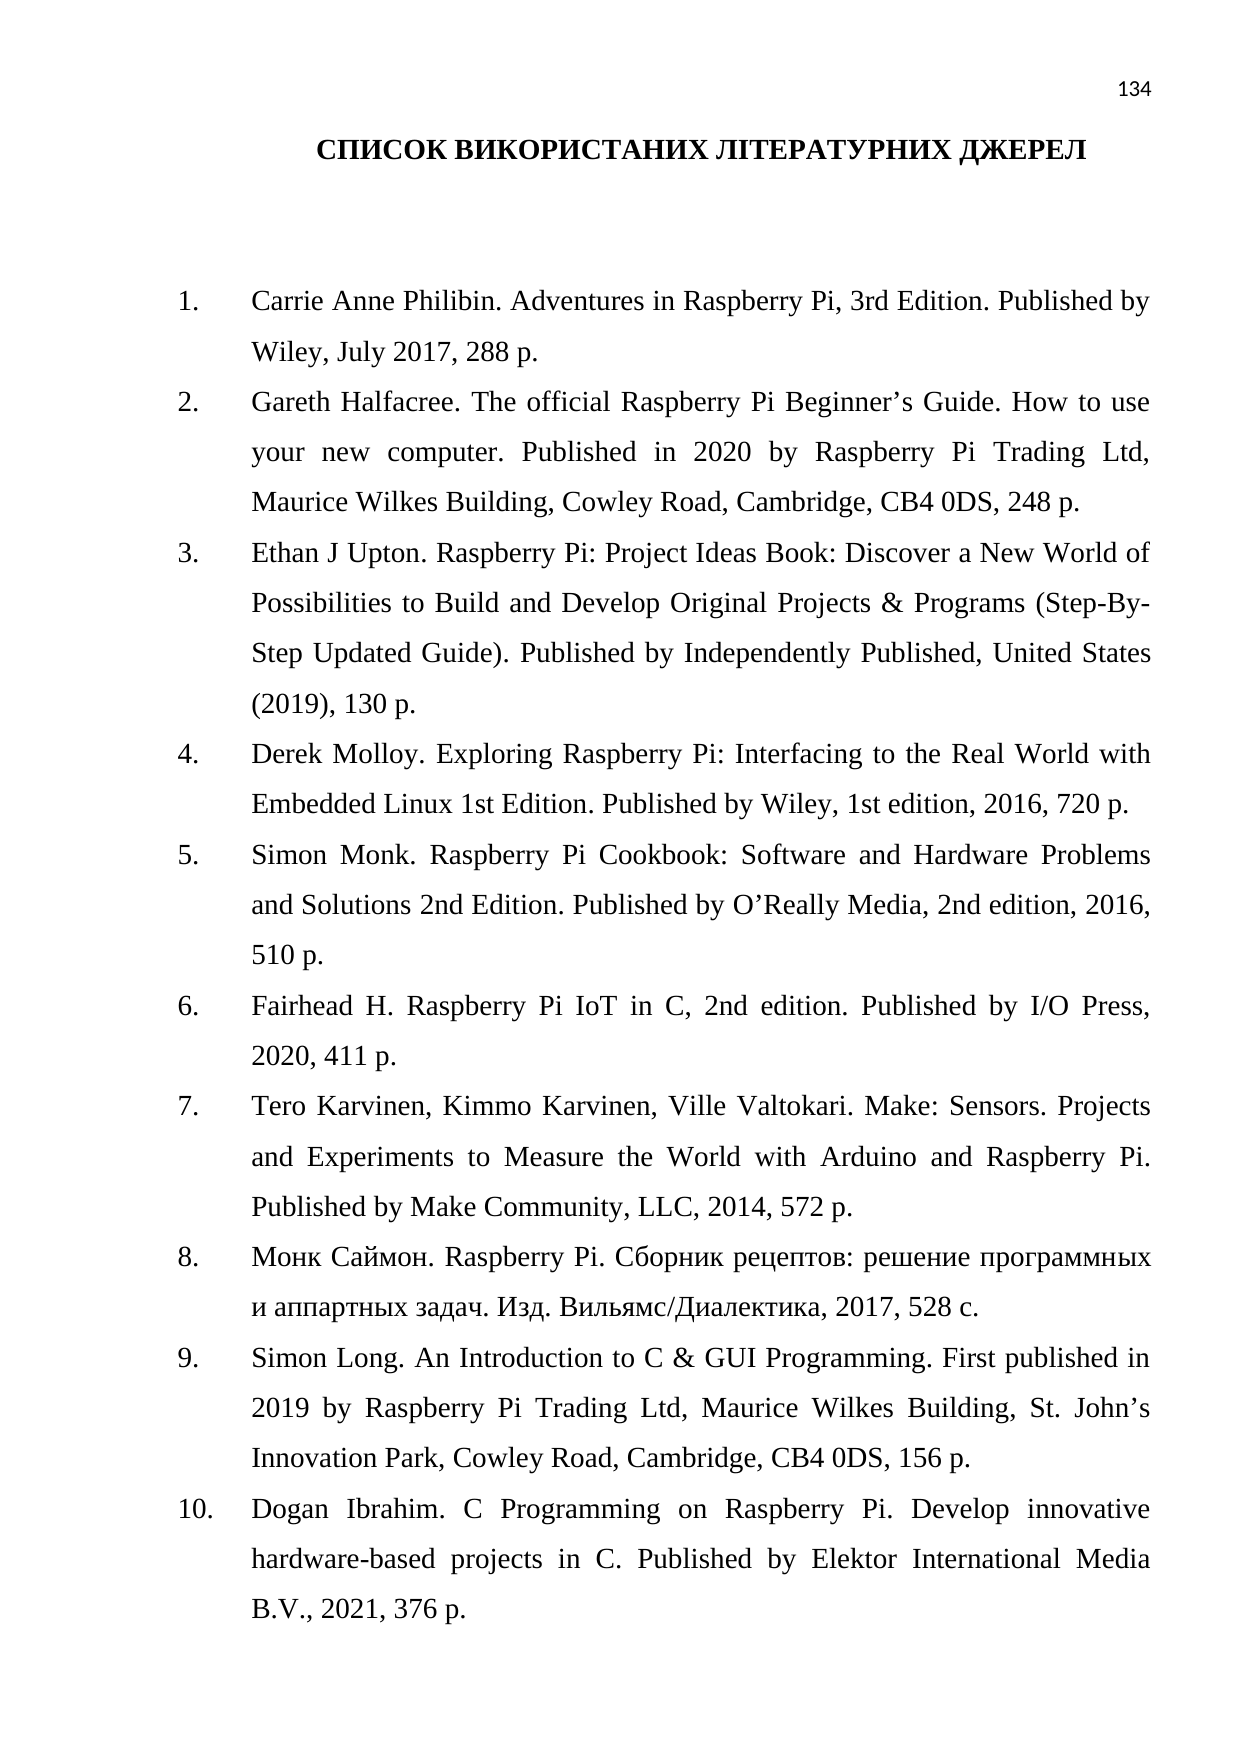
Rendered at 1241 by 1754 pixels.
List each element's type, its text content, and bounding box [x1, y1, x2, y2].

list Simon Monk. Raspberry Pi Cookbook: Software and Hardware Problems and Solutions 2nd Edition. Published by O’Really Media, 2nd edition, 2016, 510 p. [177, 837, 1152, 971]
list Монк Саймон. Raspberry Pi. Сборник рецептов: решение программных и аппартных задач. Изд. Вильямс/Диалектика, 2017, 528 с. [177, 1239, 1152, 1323]
list Carrie Anne Philibin. Adventures in Raspberry Pi, 3rd Edition. Published by Wiley, July 2017, 288 p. [177, 283, 1152, 367]
list Dogan Ibrahim. C Programming on Raspberry Pi. Develop innovative hardware-based projects in C. Published by Elektor International Media B.V., 2021, 376 p. [177, 1491, 1152, 1625]
list Derek Molloy. Exploring Raspberry Pi: Interfacing to the Real World with Embedded Linux 1st Edition. Published by Wiley, 1st edition, 2016, 720 p. [177, 736, 1152, 820]
list Tero Karvinen, Kimmo Karvinen, Ville Valtokari. Make: Sensors. Projects and Experiments to Measure the World with Arduino and Raspberry Pi. Published by Make Community, LLC, 2014, 572 p. [177, 1088, 1152, 1222]
list Gareth Halfacree. The official Raspberry Pi Beginner’s Guide. How to use your new computer. Published in 2020 by Raspberry Pi Trading Ltd, Maurice Wilkes Building, Cowley Road, Cambridge, CB4 0DS, 248 p. [177, 384, 1152, 518]
list Ethan J Upton. Raspberry Pi: Project Ideas Book: Discover a New World of Possibilities to Build and Develop Original Projects & Programs (Step-By-Step Updated Guide). Published by Independently Published, United States (2019), 130 p. [177, 535, 1152, 719]
list Simon Long. An Introduction to C & GUI Programming. First published in 2019 by Raspberry Pi Trading Ltd, Maurice Wilkes Building, St. John’s Innovation Park, Cowley Road, Cambridge, CB4 0DS, 156 p. [177, 1340, 1152, 1474]
text Список використаних літературних джерел [177, 132, 1152, 166]
list Fairhead H. Raspberry Pi IoT in C, 2nd edition. Published by I/O Press, 2020, 411 p. [177, 988, 1152, 1072]
